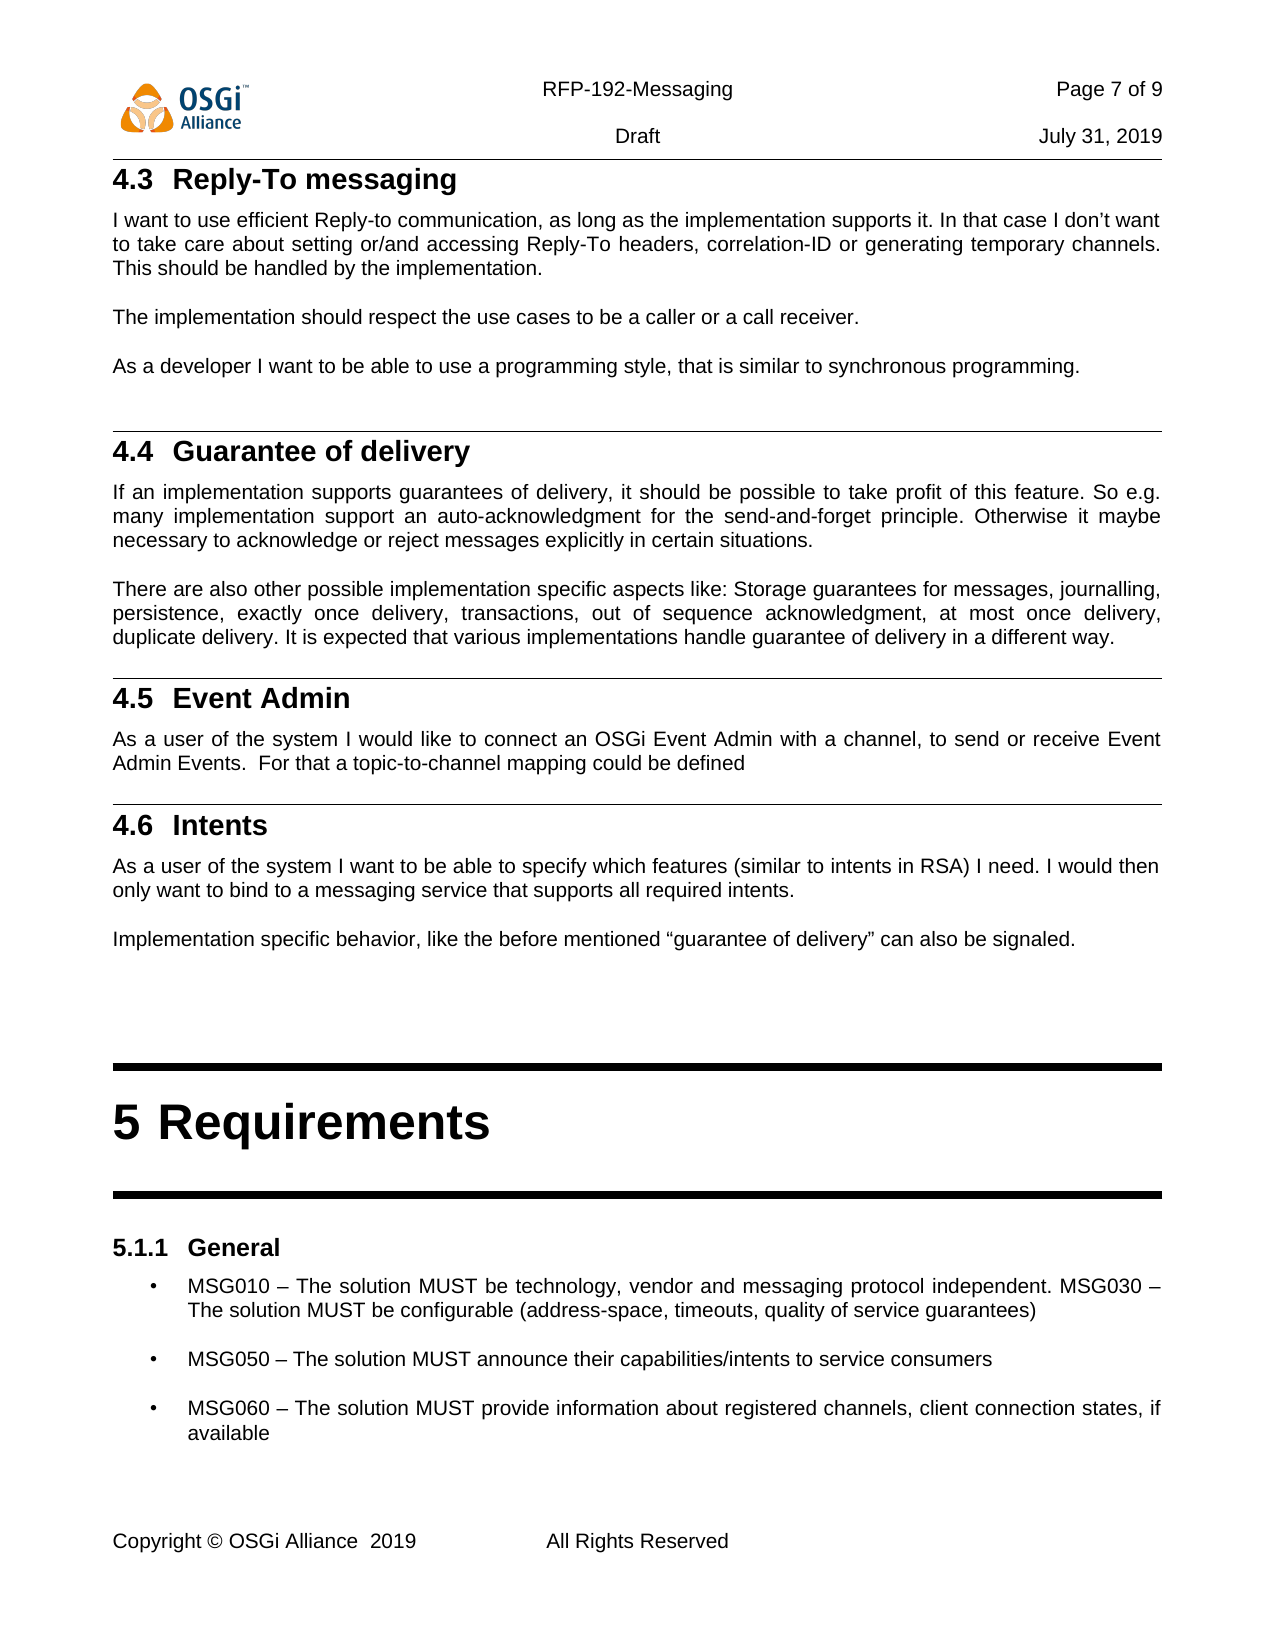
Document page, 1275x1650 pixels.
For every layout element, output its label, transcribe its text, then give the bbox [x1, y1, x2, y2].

text As a user of the system I would like to connect an OSGi Event Admin with a channel, to send or receive Event Admin Events. For that a topic-to-channel mapping could be defined [112, 727, 1162, 775]
subtitle Requirements [112, 1064, 1162, 1199]
text As a user of the system I want to be able to specify which features (similar to intents in RSA) I need. I would then only want to bind to a messaging service that supports all required intents. [112, 853, 1162, 901]
subtitle Guarantee of delivery [112, 432, 1162, 468]
list MSG060 – The solution MUST provide information about registered channels, client connection states, if available [150, 1396, 1162, 1444]
subtitle Event Admin [112, 679, 1162, 715]
text If an implementation supports guarantees of delivery, it should be possible to take profit of this feature. So e.g. many implementation support an auto-acknowledgment for the send-and-forget principle. Otherwise it maybe necessary to acknowledge or reject messages explicitly in certain situations. [112, 480, 1162, 552]
text The implementation should respect the use cases to be a caller or a call receiver. [112, 305, 1162, 329]
text Implementation specific behavior, like the before mentioned “guarantee of delivery” can also be signaled. [112, 926, 1162, 950]
picture [113, 76, 257, 140]
subtitle General [112, 1233, 1162, 1262]
text As a developer I want to be able to use a programming style, that is similar to synchronous programming. [112, 354, 1162, 378]
subtitle Intents [112, 805, 1162, 841]
subtitle Reply-To messaging [112, 160, 1162, 196]
list MSG010 – The solution MUST be technology, vendor and messaging protocol independent. MSG030 – The solution MUST be configurable (address-space, timeouts, quality of service guarantees) [150, 1274, 1162, 1322]
text I want to use efficient Reply-to communication, as long as the implementation supports it. In that case I don’t want to take care about setting or/and accessing Reply-To headers, correlation-ID or generating temporary channels. This should be handled by the implementation. [112, 208, 1162, 280]
text There are also other possible implementation specific aspects like: Storage guarantees for messages, journalling, persistence, exactly once delivery, transactions, out of sequence acknowledgment, at most once delivery, duplicate delivery. It is expected that various implementations handle guarantee of delivery in a different way. [112, 577, 1162, 649]
list MSG050 – The solution MUST announce their capabilities/intents to service consumers [150, 1347, 1162, 1371]
